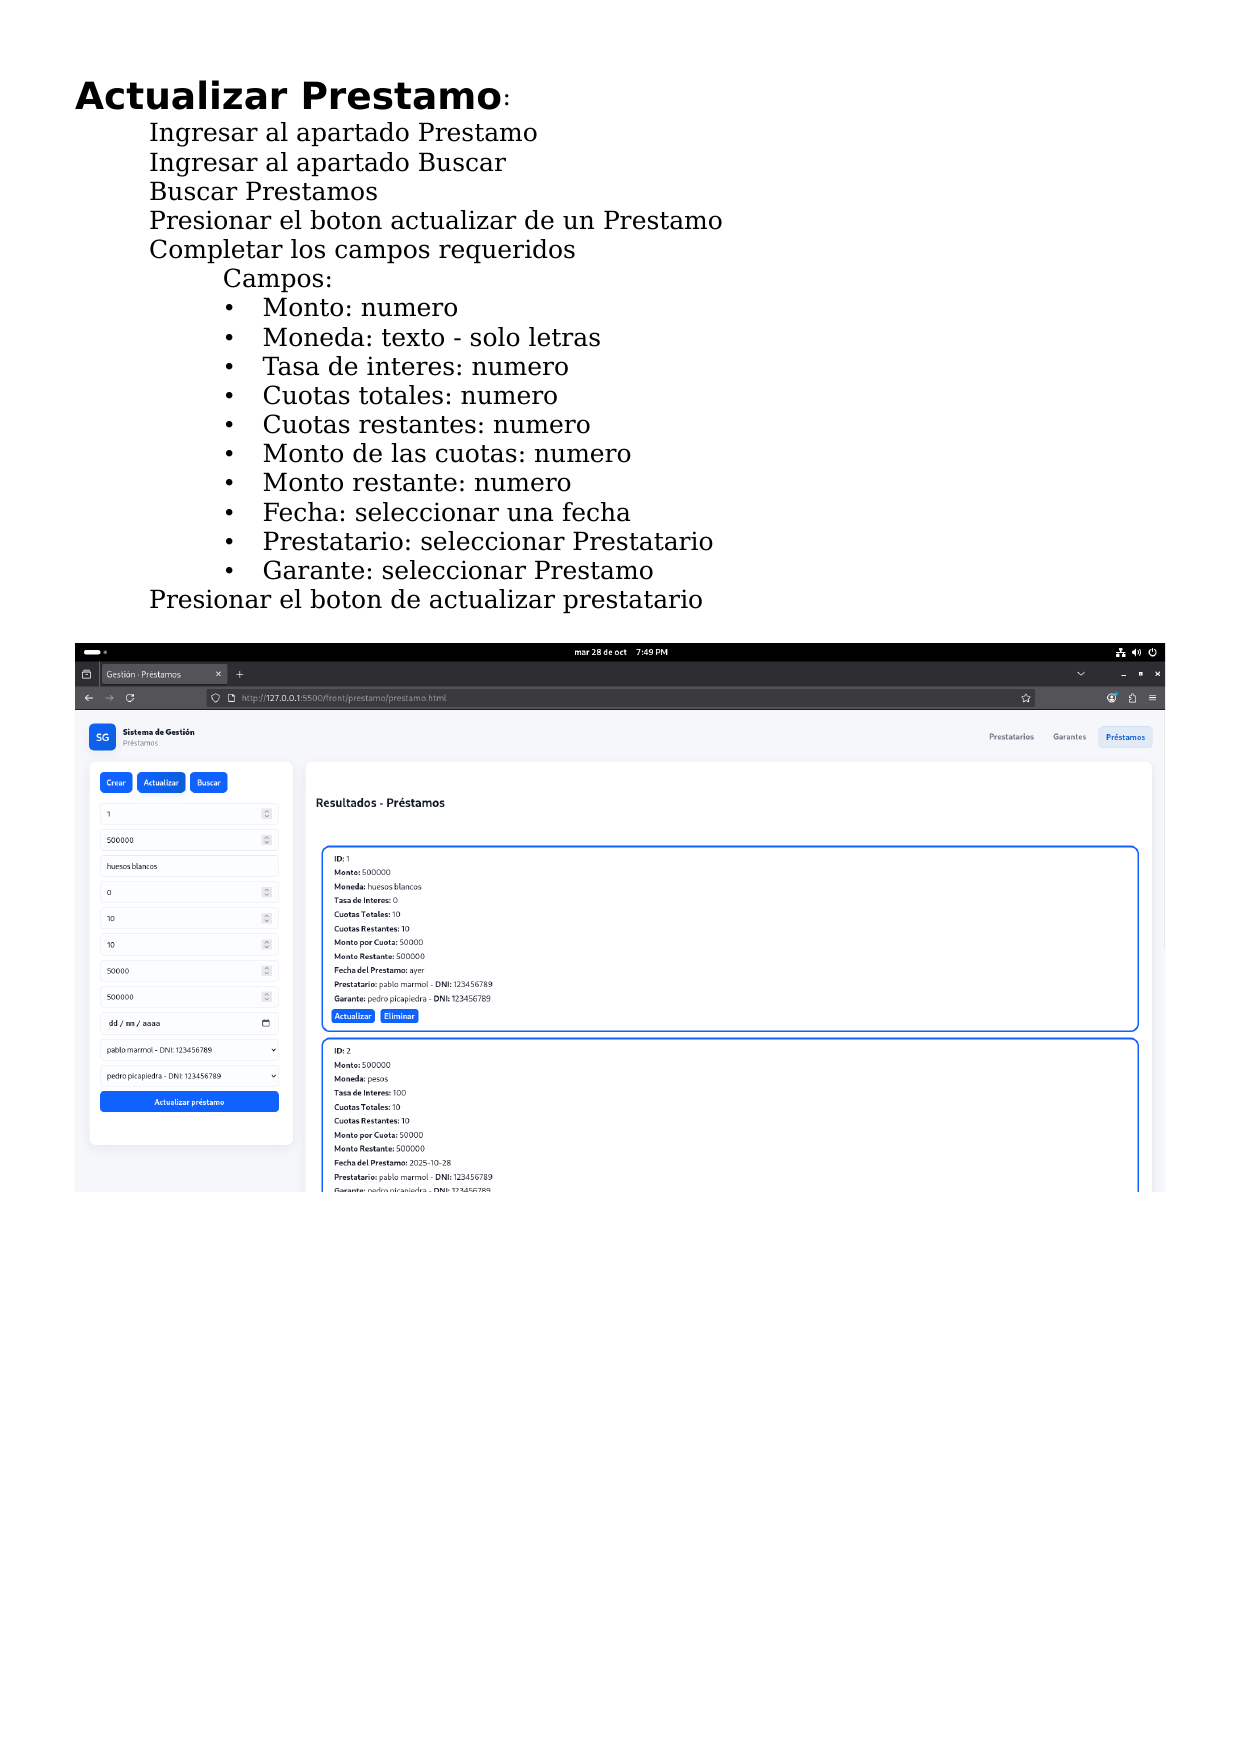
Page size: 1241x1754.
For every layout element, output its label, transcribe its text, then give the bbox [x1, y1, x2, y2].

text Ingresar al apartado Buscar [75, 148, 1165, 177]
text Presionar el boton actualizar de un Prestamo [75, 206, 1165, 235]
list Tasa de interes: numero [225, 352, 1165, 381]
subtitle Actualizar Prestamo [75, 75, 502, 119]
list Cuotas totales: numero [225, 381, 1165, 410]
text Presionar el boton de actualizar prestatario­ [75, 585, 1165, 614]
text Completar los campos requeridos [75, 235, 1165, 264]
list Garante: seleccionar Prestamo [225, 556, 1165, 585]
text Campos: [75, 264, 1165, 294]
list Cuotas restantes: numero [225, 410, 1165, 439]
text Ingresar al apartado Prestamo [75, 119, 1165, 148]
text Buscar Prestamos [75, 177, 1165, 206]
list Fecha: seleccionar una fecha [225, 498, 1165, 527]
picture [75, 643, 1166, 1192]
text : [502, 75, 1165, 119]
list Prestatario: seleccionar Prestatario [225, 527, 1165, 556]
list Moneda: texto - solo letras [225, 323, 1165, 352]
list Monto: numero [225, 294, 1165, 323]
list Monto de las cuotas: numero [225, 439, 1165, 469]
list Monto restante: numero [225, 469, 1165, 498]
